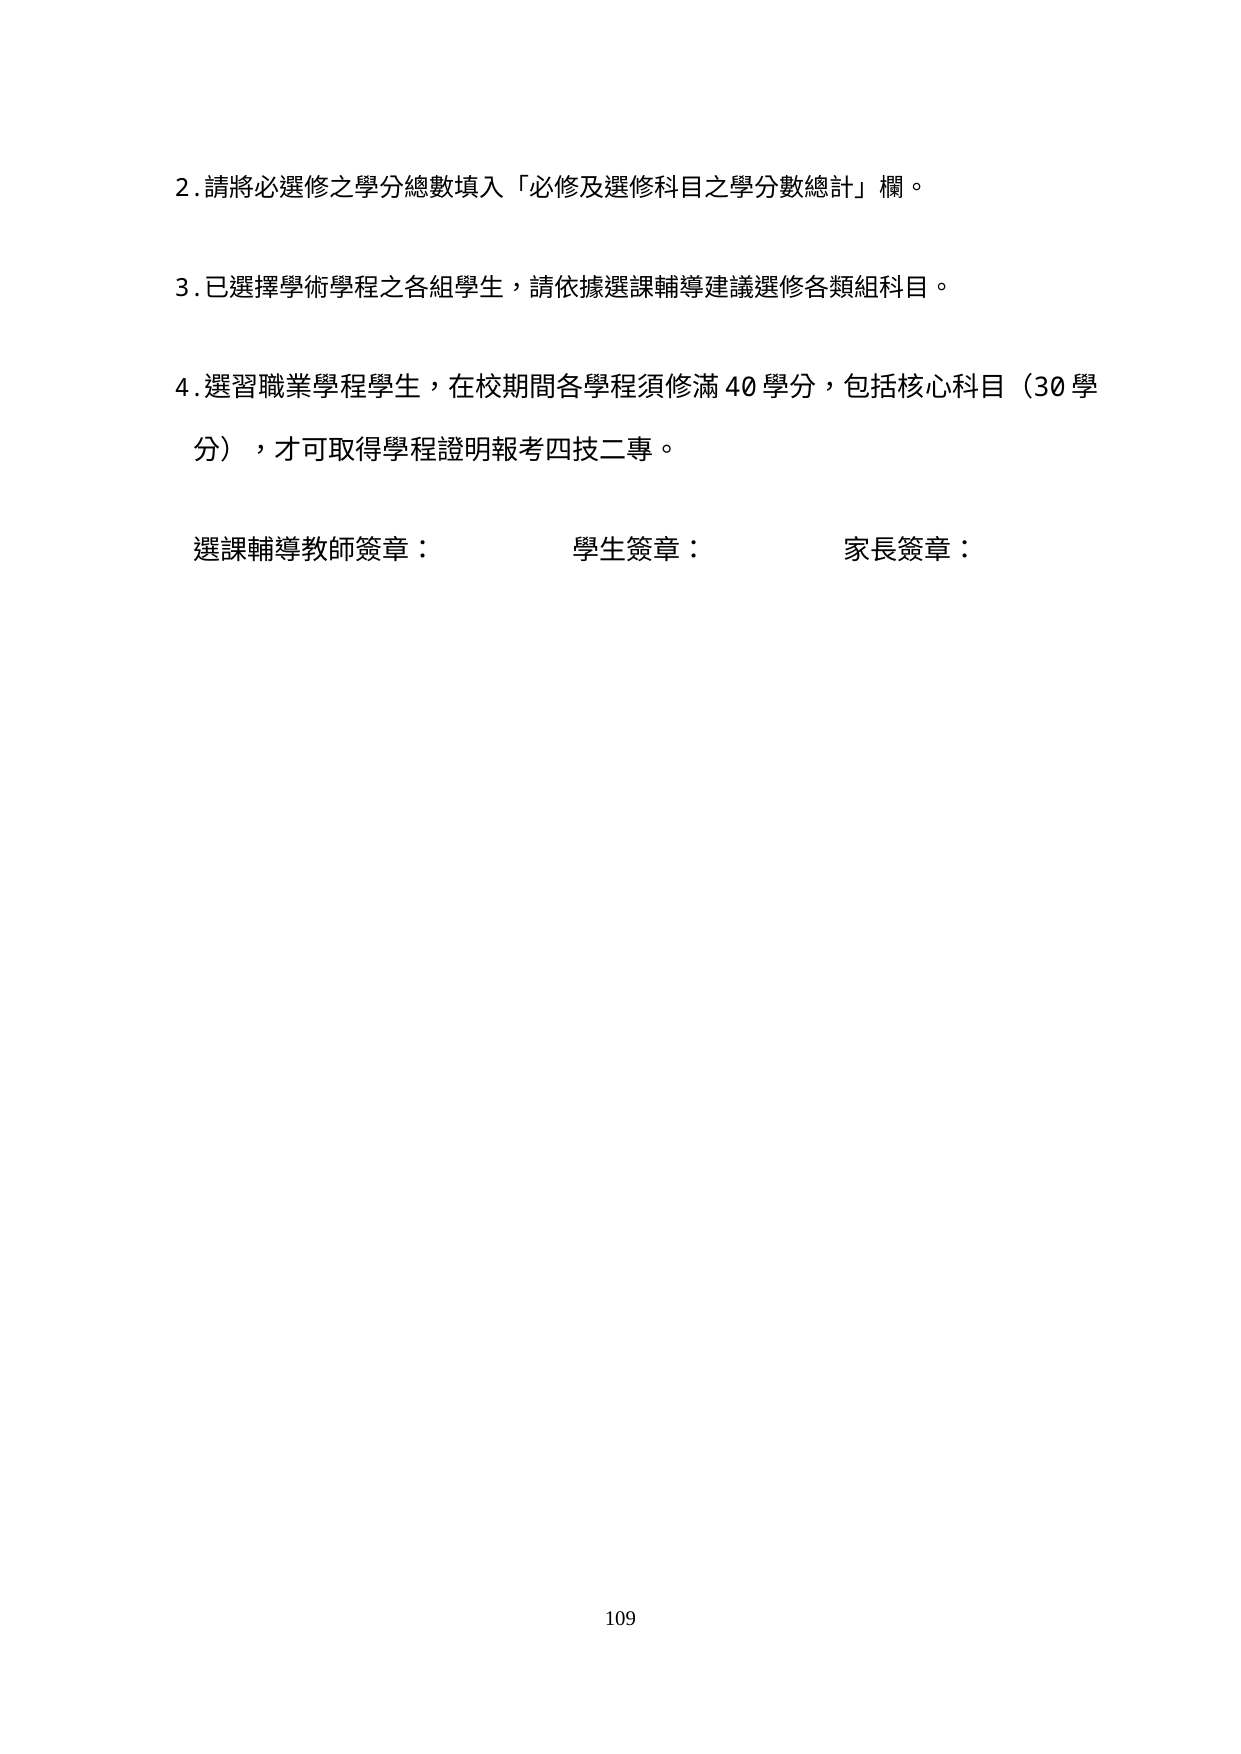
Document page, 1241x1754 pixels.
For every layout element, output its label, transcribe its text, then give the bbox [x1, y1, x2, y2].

text 2.請將必選修之學分總數填入「必修及選修科目之學分數總計」欄。 [118, 143, 1122, 206]
text 4.選習職業學程學生，在校期間各學程須修滿40學分，包括核心科目（30學分），才可取得學程證明報考四技二專。 [174, 343, 1122, 468]
text 3.已選擇學術學程之各組學生，請依據選課輔導建議選修各類組科目。 [118, 243, 1122, 306]
text 選課輔導教師簽章： 學生簽章： 家長簽章： [118, 506, 1122, 568]
